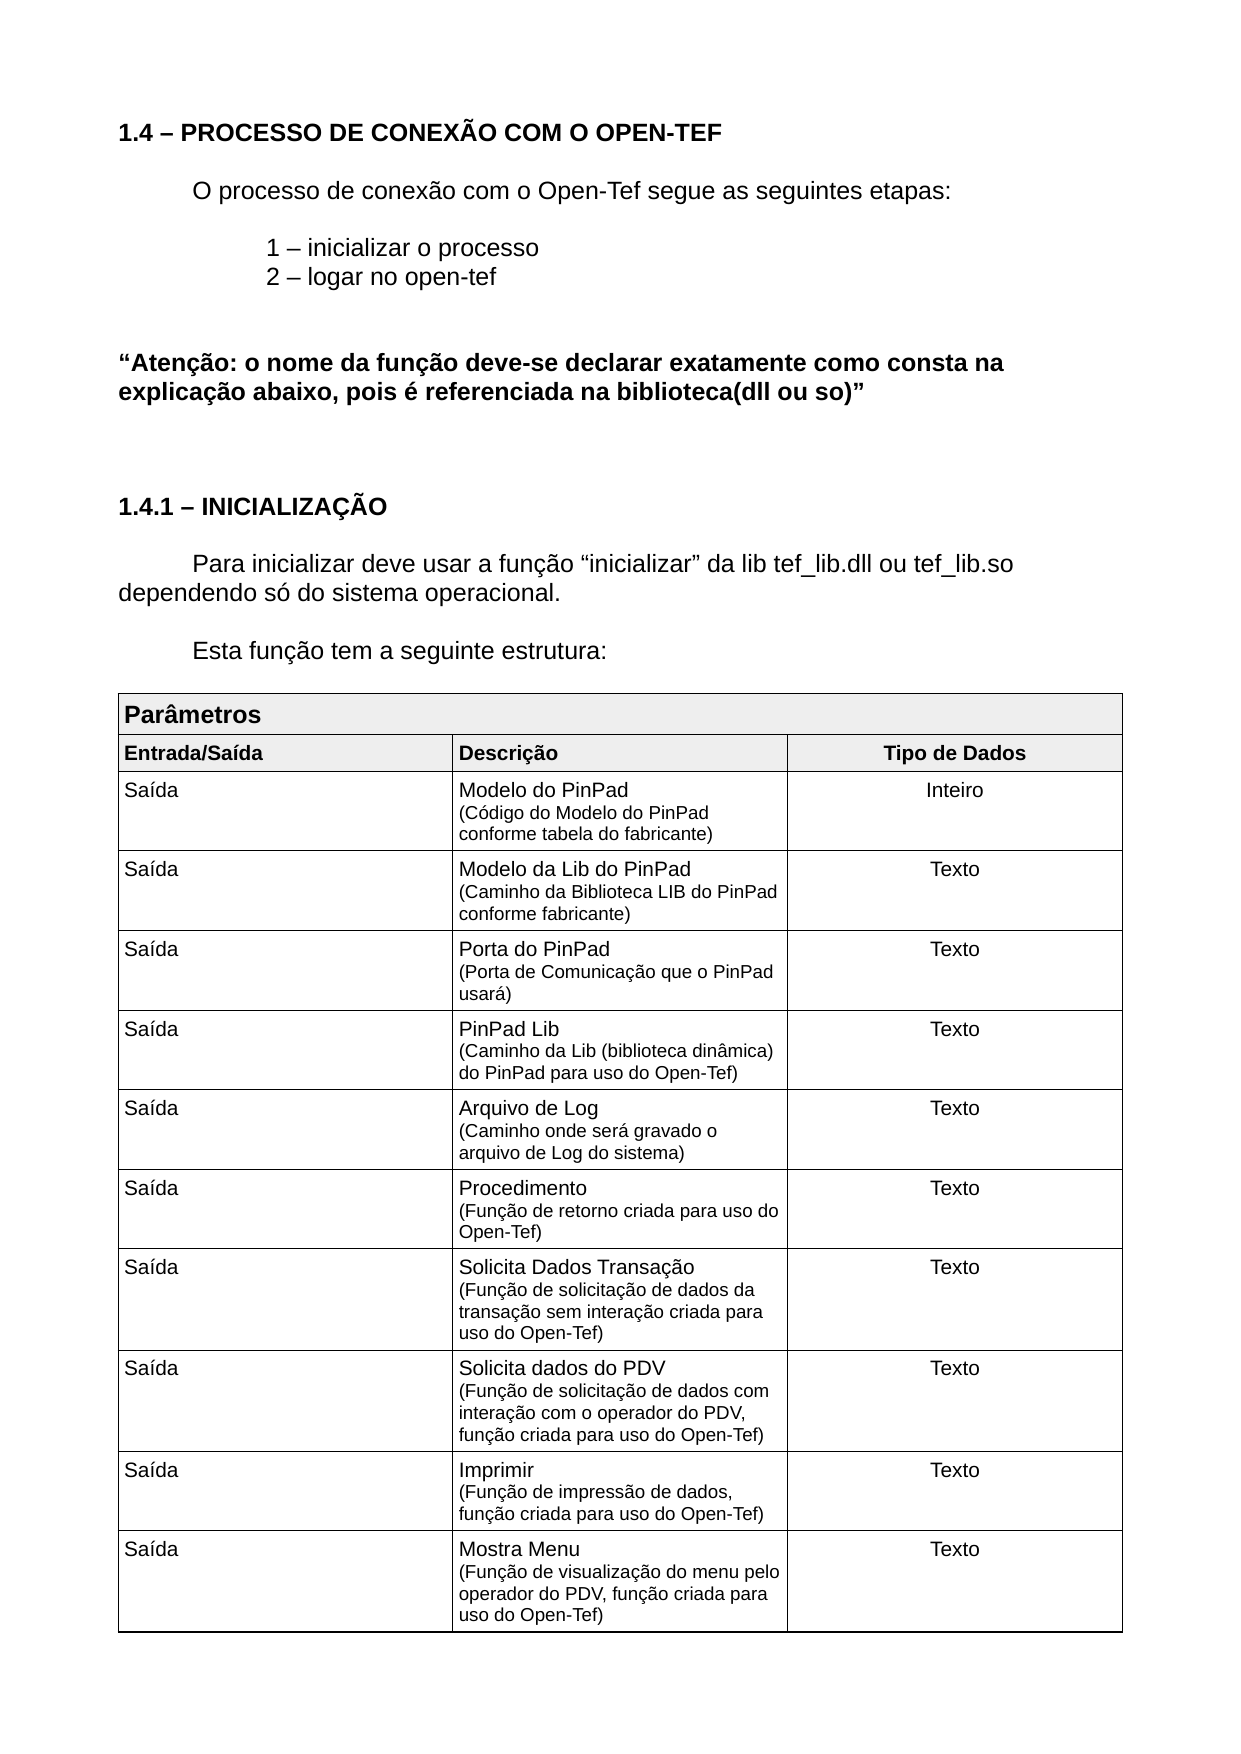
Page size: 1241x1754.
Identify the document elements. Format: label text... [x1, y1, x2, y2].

table_cell PinPad Lib (Caminho da Lib (biblioteca dinâmica) do PinPad para uso do Open-Tef) [453, 1011, 787, 1089]
table_cell Saída [119, 1531, 452, 1631]
table_cell Saída [119, 1090, 452, 1169]
text 1.4 – PROCESSO DE CONEXÃO COM O OPEN-TEF [118, 118, 1122, 147]
table_cell Procedimento (Função de retorno criada para uso do Open-Tef) [453, 1170, 787, 1248]
table_cell Texto [788, 1351, 1122, 1451]
table_cell Saída [119, 851, 452, 930]
table_cell Saída [119, 931, 452, 1009]
table_cell Descrição [453, 735, 787, 771]
text O processo de conexão com o Open-Tef segue as seguintes etapas: [118, 176, 1122, 204]
table_cell Saída [119, 1351, 452, 1451]
table_cell Saída [119, 1170, 452, 1248]
text Para inicializar deve usar a função “inicializar” da lib tef_lib.dll ou tef_lib.so dependendo só do sistema operacional. [118, 549, 1122, 607]
table_header Parâmetros [119, 694, 1122, 734]
table_cell Saída [119, 1452, 452, 1530]
table_cell Arquivo de Log (Caminho onde será gravado o arquivo de Log do sistema) [453, 1090, 787, 1169]
table_cell Texto [788, 1090, 1122, 1169]
table_cell Texto [788, 1249, 1122, 1349]
table_cell Entrada/Saída [119, 735, 452, 771]
text “Atenção: o nome da função deve-se declarar exatamente como consta na explicação abaixo, pois é referenciada na biblioteca(dll ou so)” [118, 348, 1122, 406]
text 1 – inicializar o processo [118, 233, 1122, 262]
table_cell Imprimir (Função de impressão de dados, função criada para uso do Open-Tef) [453, 1452, 787, 1530]
table_cell Texto [788, 931, 1122, 1009]
table_cell Tipo de Dados [788, 735, 1122, 771]
table_cell Mostra Menu (Função de visualização do menu pelo operador do PDV, função criada para uso do Open-Tef) [453, 1531, 787, 1631]
text 2 – logar no open-tef [118, 262, 1122, 291]
table_cell Texto [788, 1452, 1122, 1530]
table_cell Porta do PinPad (Porta de Comunicação que o PinPad usará) [453, 931, 787, 1009]
table_cell Solicita Dados Transação (Função de solicitação de dados da transação sem interação criada para uso do Open-Tef) [453, 1249, 787, 1349]
text Esta função tem a seguinte estrutura: [118, 636, 1122, 664]
table_cell Modelo da Lib do PinPad (Caminho da Biblioteca LIB do PinPad conforme fabricante) [453, 851, 787, 930]
table_cell Inteiro [788, 772, 1122, 850]
table_cell Modelo do PinPad (Código do Modelo do PinPad conforme tabela do fabricante) [453, 772, 787, 850]
table_cell Solicita dados do PDV (Função de solicitação de dados com interação com o operador do PDV, função criada para uso do Open-Tef) [453, 1351, 787, 1451]
table_cell Texto [788, 1170, 1122, 1248]
table_cell Saída [119, 1249, 452, 1349]
table_cell Texto [788, 851, 1122, 930]
table_cell Saída [119, 772, 452, 850]
table_cell Texto [788, 1531, 1122, 1631]
table_cell Saída [119, 1011, 452, 1089]
text 1.4.1 – INICIALIZAÇÃO [118, 492, 1122, 521]
table_cell Texto [788, 1011, 1122, 1089]
